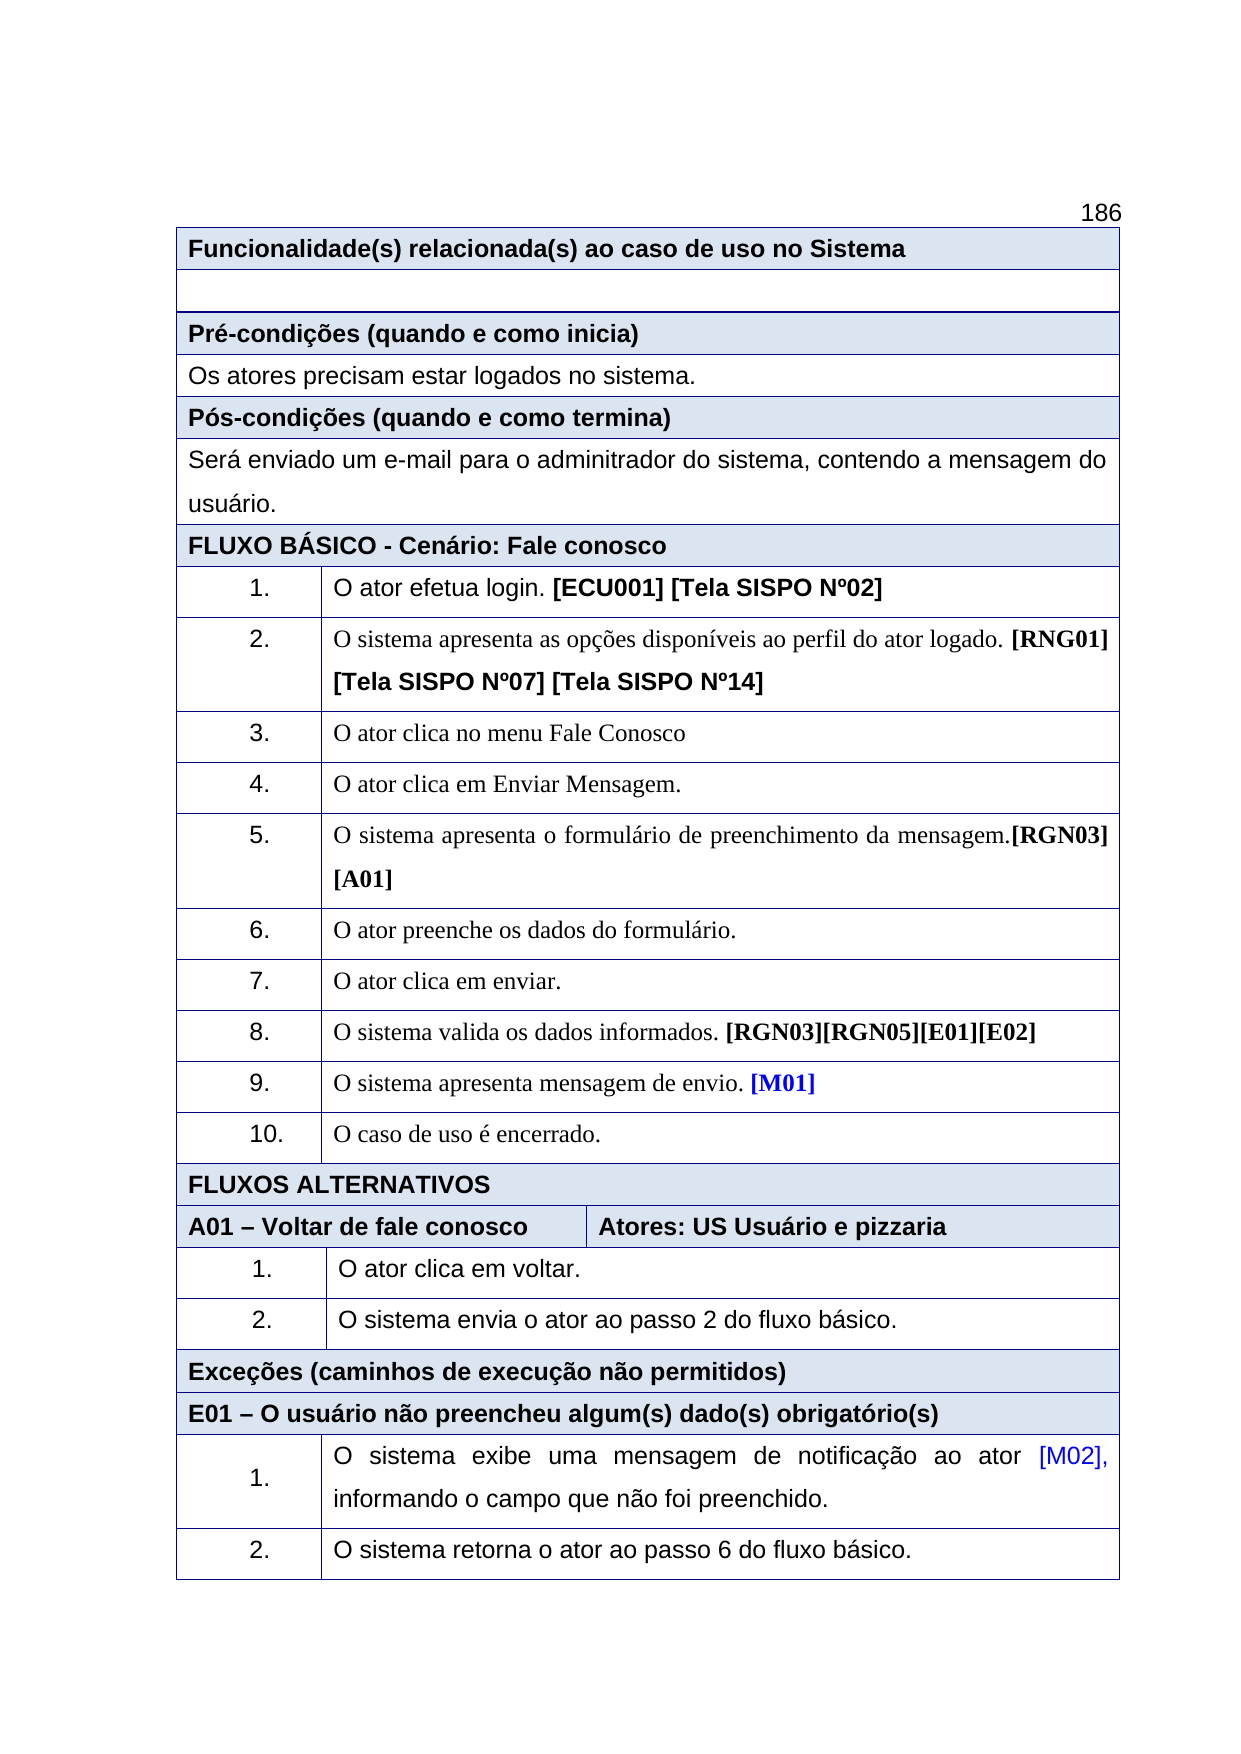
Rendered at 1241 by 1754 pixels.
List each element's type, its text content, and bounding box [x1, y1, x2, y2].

table_cell [177, 1248, 326, 1298]
table_cell Exceções (caminhos de execução não permitidos) [177, 1350, 1119, 1392]
table_cell Pré-condições (quando e como inicia) [177, 313, 1119, 354]
table_cell Os atores precisam estar logados no sistema. [177, 355, 1119, 396]
table_cell O sistema apresenta o formulário de preenchimento da mensagem.[RGN03][A01] [322, 814, 1119, 907]
table_cell O sistema apresenta mensagem de envio. [M01] [322, 1062, 1119, 1112]
table_cell O sistema apresenta as opções disponíveis ao perfil do ator logado. [RNG01] [Tela SISPO Nº07] [Tela SISPO Nº14] [322, 618, 1119, 711]
table_cell O ator clica em enviar. [322, 960, 1119, 1009]
table_cell [177, 270, 1119, 311]
table_cell O ator clica no menu Fale Conosco [322, 712, 1119, 762]
table_cell O ator efetua login. [ECU001] [Tela SISPO Nº02] [322, 567, 1119, 617]
table_cell O sistema retorna o ator ao passo 6 do fluxo básico. [322, 1529, 1119, 1579]
table_cell O sistema exibe uma mensagem de notificação ao ator [M02], informando o campo que não foi preenchido. [322, 1435, 1119, 1528]
table_cell [177, 814, 321, 907]
table_cell [177, 1299, 326, 1349]
table_cell [177, 618, 321, 711]
table_cell O sistema valida os dados informados. [RGN03][RGN05][E01][E02] [322, 1011, 1119, 1061]
table_cell [177, 1435, 321, 1528]
table_cell Será enviado um e-mail para o adminitrador do sistema, contendo a mensagem do usuário. [177, 439, 1119, 524]
table_cell [177, 960, 321, 1009]
table_cell [177, 1529, 321, 1579]
table_cell [177, 763, 321, 813]
table_cell A01 – Voltar de fale conosco [177, 1206, 586, 1247]
table_cell [177, 1011, 321, 1061]
table_cell [177, 712, 321, 762]
table_cell O ator clica em Enviar Mensagem. [322, 763, 1119, 813]
table_cell Funcionalidade(s) relacionada(s) ao caso de uso no Sistema [177, 228, 1119, 269]
table_cell [177, 1062, 321, 1112]
table_cell E01 – O usuário não preencheu algum(s) dado(s) obrigatório(s) [177, 1393, 1119, 1434]
table_cell O ator clica em voltar. [327, 1248, 1119, 1298]
table_cell O sistema envia o ator ao passo 2 do fluxo básico. [327, 1299, 1119, 1349]
table_cell O ator preenche os dados do formulário. [322, 909, 1119, 958]
table_cell [177, 567, 321, 617]
table_cell FLUXOS ALTERNATIVOS [177, 1164, 1119, 1205]
table_cell [177, 909, 321, 958]
table_cell Pós-condições (quando e como termina) [177, 397, 1119, 438]
table_cell O caso de uso é encerrado. [322, 1113, 1119, 1163]
table_cell FLUXO BÁSICO - Cenário: Fale conosco [177, 525, 1119, 566]
table_cell [177, 1113, 321, 1163]
table_cell Atores: US Usuário e pizzaria [587, 1206, 1119, 1247]
